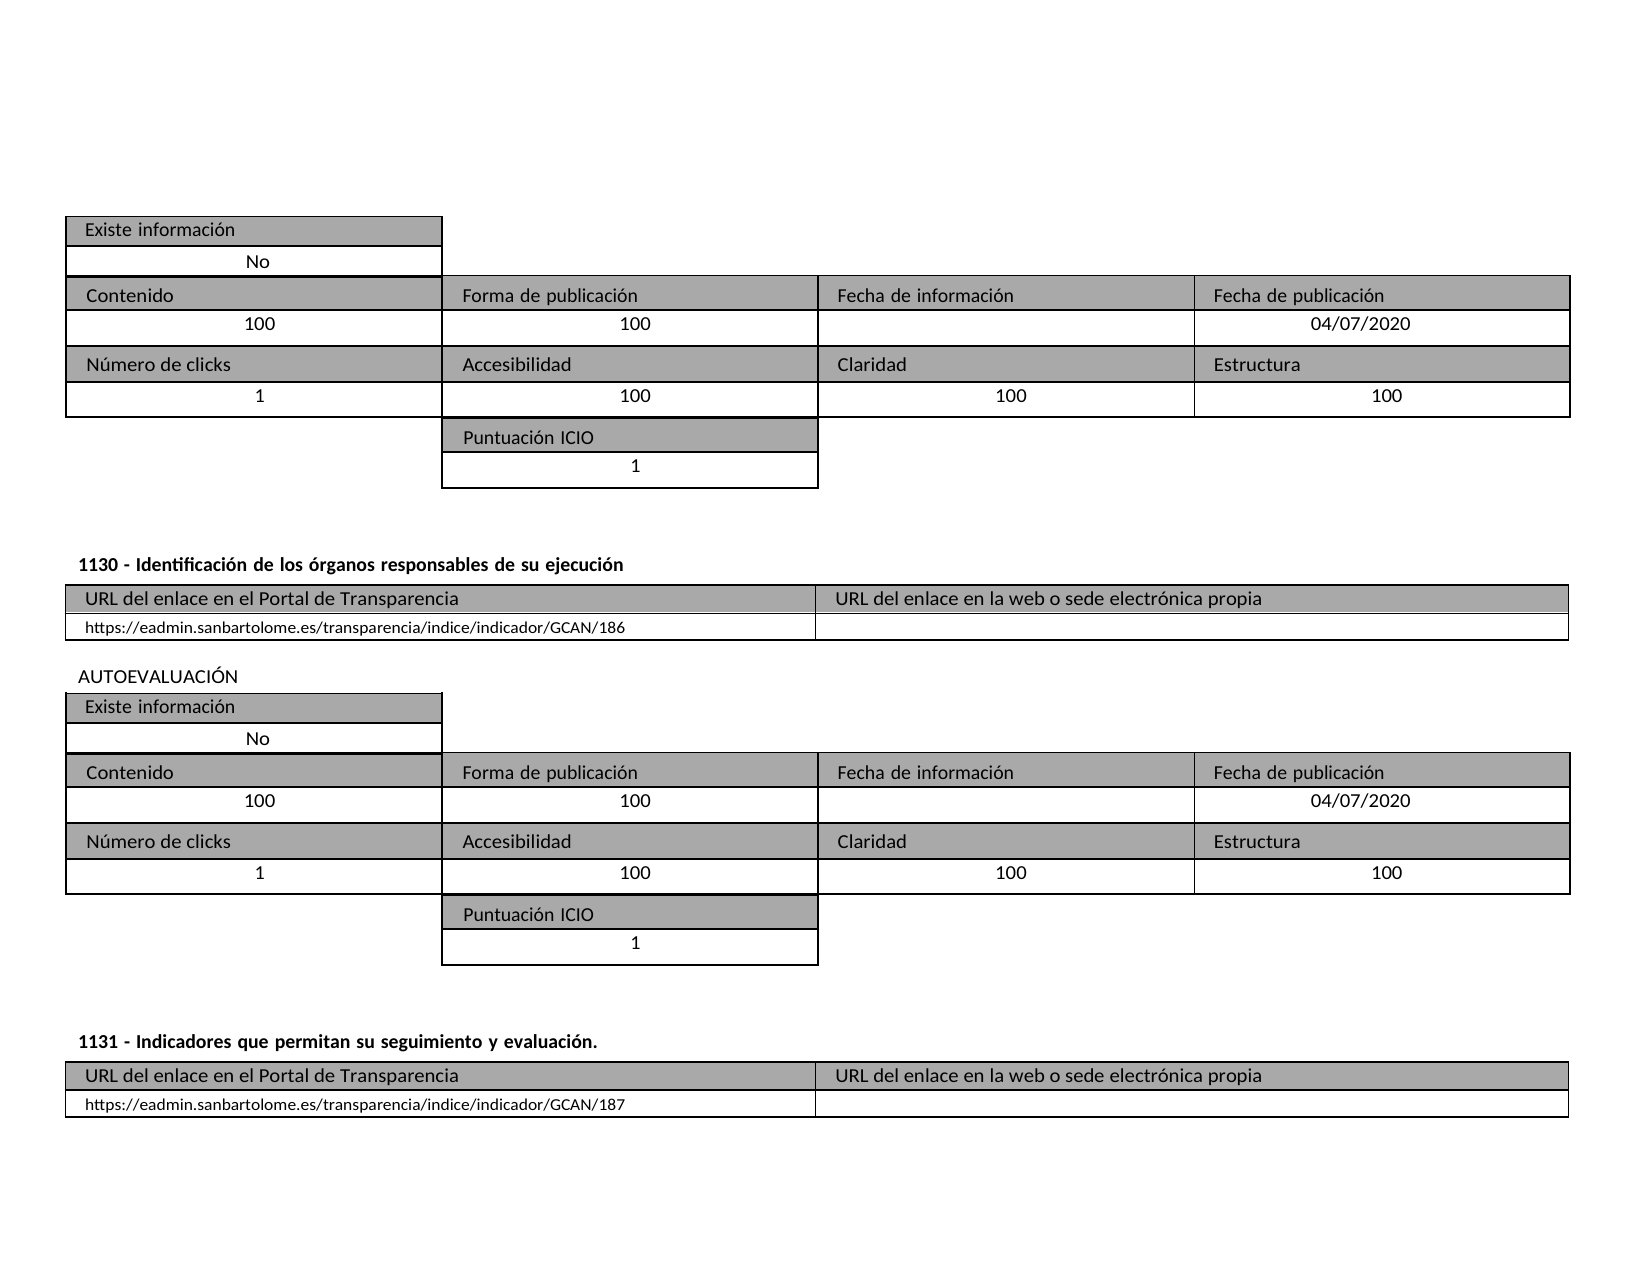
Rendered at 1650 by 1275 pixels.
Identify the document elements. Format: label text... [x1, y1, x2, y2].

table_cell 100 [443, 788, 817, 822]
table_cell [66, 418, 441, 487]
table_cell Claridad [819, 824, 1194, 858]
table_cell 100 [1195, 860, 1569, 893]
table_cell 1 [443, 453, 817, 487]
table_cell [66, 895, 441, 964]
table_header URL del enlace en la web o sede electrónica propia [816, 586, 1568, 612]
table_cell 100 [1195, 383, 1569, 416]
table_cell 1 [67, 860, 441, 893]
table_cell https://eadmin.sanbartolome.es/transparencia/indice/indicador/GCAN/186 [66, 614, 815, 639]
table_header URL del enlace en el Portal de Transparencia [66, 1063, 815, 1089]
table_cell Número de clicks [67, 347, 441, 381]
table_cell Forma de publicación [443, 753, 817, 786]
table_header [443, 692, 818, 752]
table_cell 100 [443, 311, 817, 345]
table_cell 100 [819, 383, 1194, 416]
table_cell Accesibilidad [443, 347, 817, 381]
table_cell Contenido [67, 755, 441, 786]
text 1131 - Indicadores que permitan su seguimiento y evaluación. [78, 1029, 1594, 1053]
table_cell 100 [443, 860, 817, 893]
table_header Existe información [67, 694, 441, 722]
table_cell 04/07/2020 [1195, 788, 1569, 822]
table_cell Número de clicks [67, 824, 441, 858]
table_cell No [67, 247, 441, 275]
table_cell No [67, 724, 441, 752]
table_cell Puntuación ICIO [443, 419, 817, 451]
table_header URL del enlace en el Portal de Transparencia [66, 586, 815, 612]
table_header Existe información [67, 217, 441, 245]
table_cell Puntuación ICIO [443, 896, 817, 928]
table_cell [816, 614, 1568, 639]
table_cell 1 [67, 383, 441, 416]
table_cell Fecha de información [819, 276, 1194, 309]
table_header [443, 216, 818, 275]
table_cell Fecha de publicación [1195, 276, 1569, 309]
table_cell Claridad [819, 347, 1194, 381]
table_cell 100 [443, 383, 817, 416]
table_cell Estructura [1195, 824, 1569, 858]
text 1130 - Identificación de los órganos responsables de su ejecución [78, 552, 1594, 576]
table_cell [816, 1091, 1568, 1116]
table_cell 100 [67, 788, 441, 822]
table_header URL del enlace en la web o sede electrónica propia [816, 1063, 1568, 1089]
text AUTOEVALUACIÓN [78, 664, 1594, 689]
table_cell Accesibilidad [443, 824, 817, 858]
table_cell 100 [819, 860, 1194, 893]
table_cell Fecha de publicación [1195, 753, 1569, 786]
table_cell [819, 311, 1194, 345]
table_cell [819, 788, 1194, 822]
table_cell 100 [67, 311, 441, 345]
table_cell 1 [443, 930, 817, 964]
table_cell https://eadmin.sanbartolome.es/transparencia/indice/indicador/GCAN/187 [66, 1091, 815, 1116]
table_cell Estructura [1195, 347, 1569, 381]
table_cell Contenido [67, 278, 441, 309]
table_cell Forma de publicación [443, 276, 817, 309]
table_cell Fecha de información [819, 753, 1194, 786]
table_cell 04/07/2020 [1195, 311, 1569, 345]
